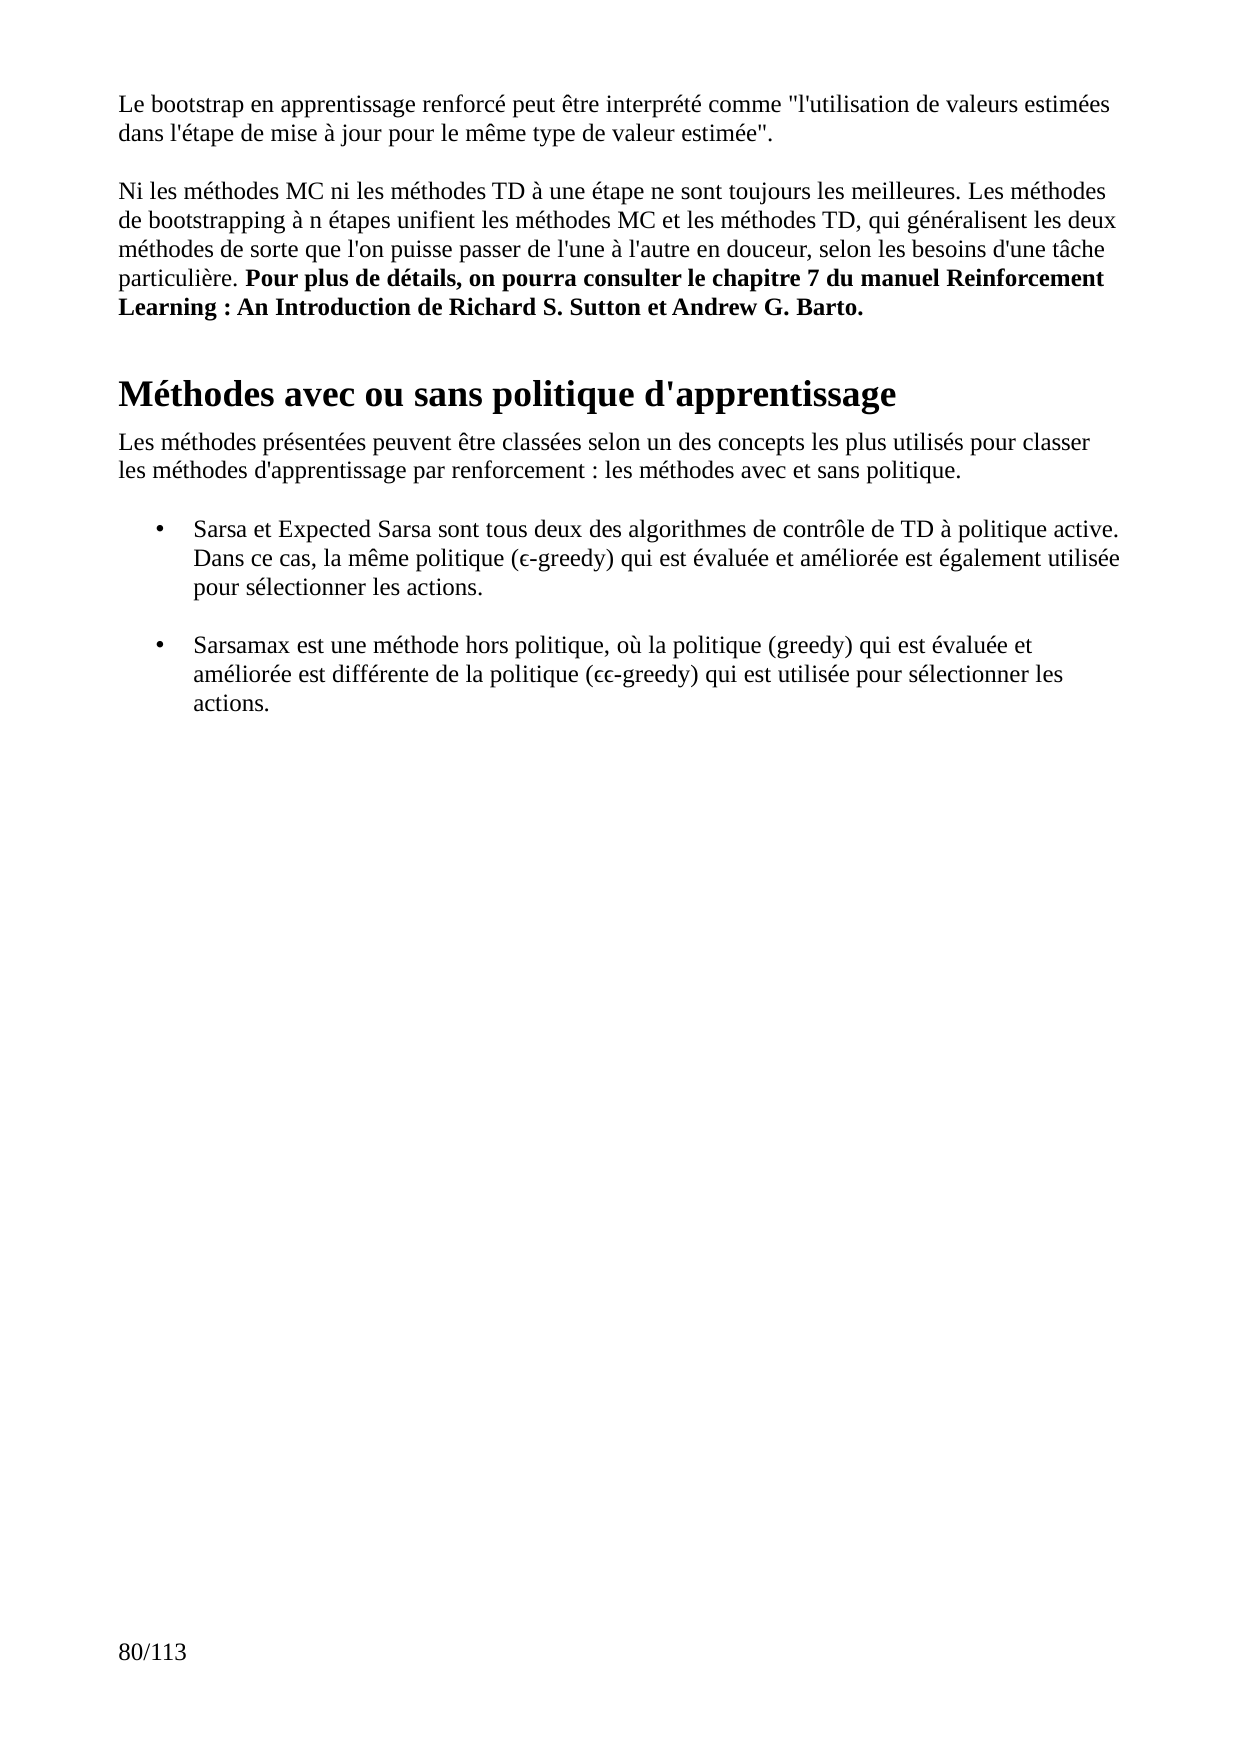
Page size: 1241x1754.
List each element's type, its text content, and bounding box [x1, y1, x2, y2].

text Les méthodes présentées peuvent être classées selon un des concepts les plus utilisés pour classer les méthodes d'apprentissage par renforcement : les méthodes avec et sans politique. [118, 426, 1122, 484]
subtitle Méthodes avec ou sans politique d'apprentissage [118, 371, 1122, 414]
text Le bootstrap en apprentissage renforcé peut être interprété comme "l'utilisation de valeurs estimées dans l'étape de mise à jour pour le même type de valeur estimée". [118, 88, 1122, 147]
text Ni les méthodes MC ni les méthodes TD à une étape ne sont toujours les meilleures. Les méthodes de bootstrapping à n étapes unifient les méthodes MC et les méthodes TD, qui généralisent les deux méthodes de sorte que l'on puisse passer de l'une à l'autre en douceur, selon les besoins d'une tâche particulière. Pour plus de détails, on pourra consulter le chapitre 7 du manuel Reinforcement Learning : An Introduction de Richard S. Sutton et Andrew G. Barto. [118, 176, 1122, 321]
list Sarsa et Expected Sarsa sont tous deux des algorithmes de contrôle de TD à politique active. Dans ce cas, la même politique (ϵ-greedy) qui est évaluée et améliorée est également utilisée pour sélectionner les actions. [156, 513, 1122, 601]
list Sarsamax est une méthode hors politique, où la politique (greedy) qui est évaluée et améliorée est différente de la politique (ϵϵ-greedy) qui est utilisée pour sélectionner les actions. [156, 630, 1122, 717]
